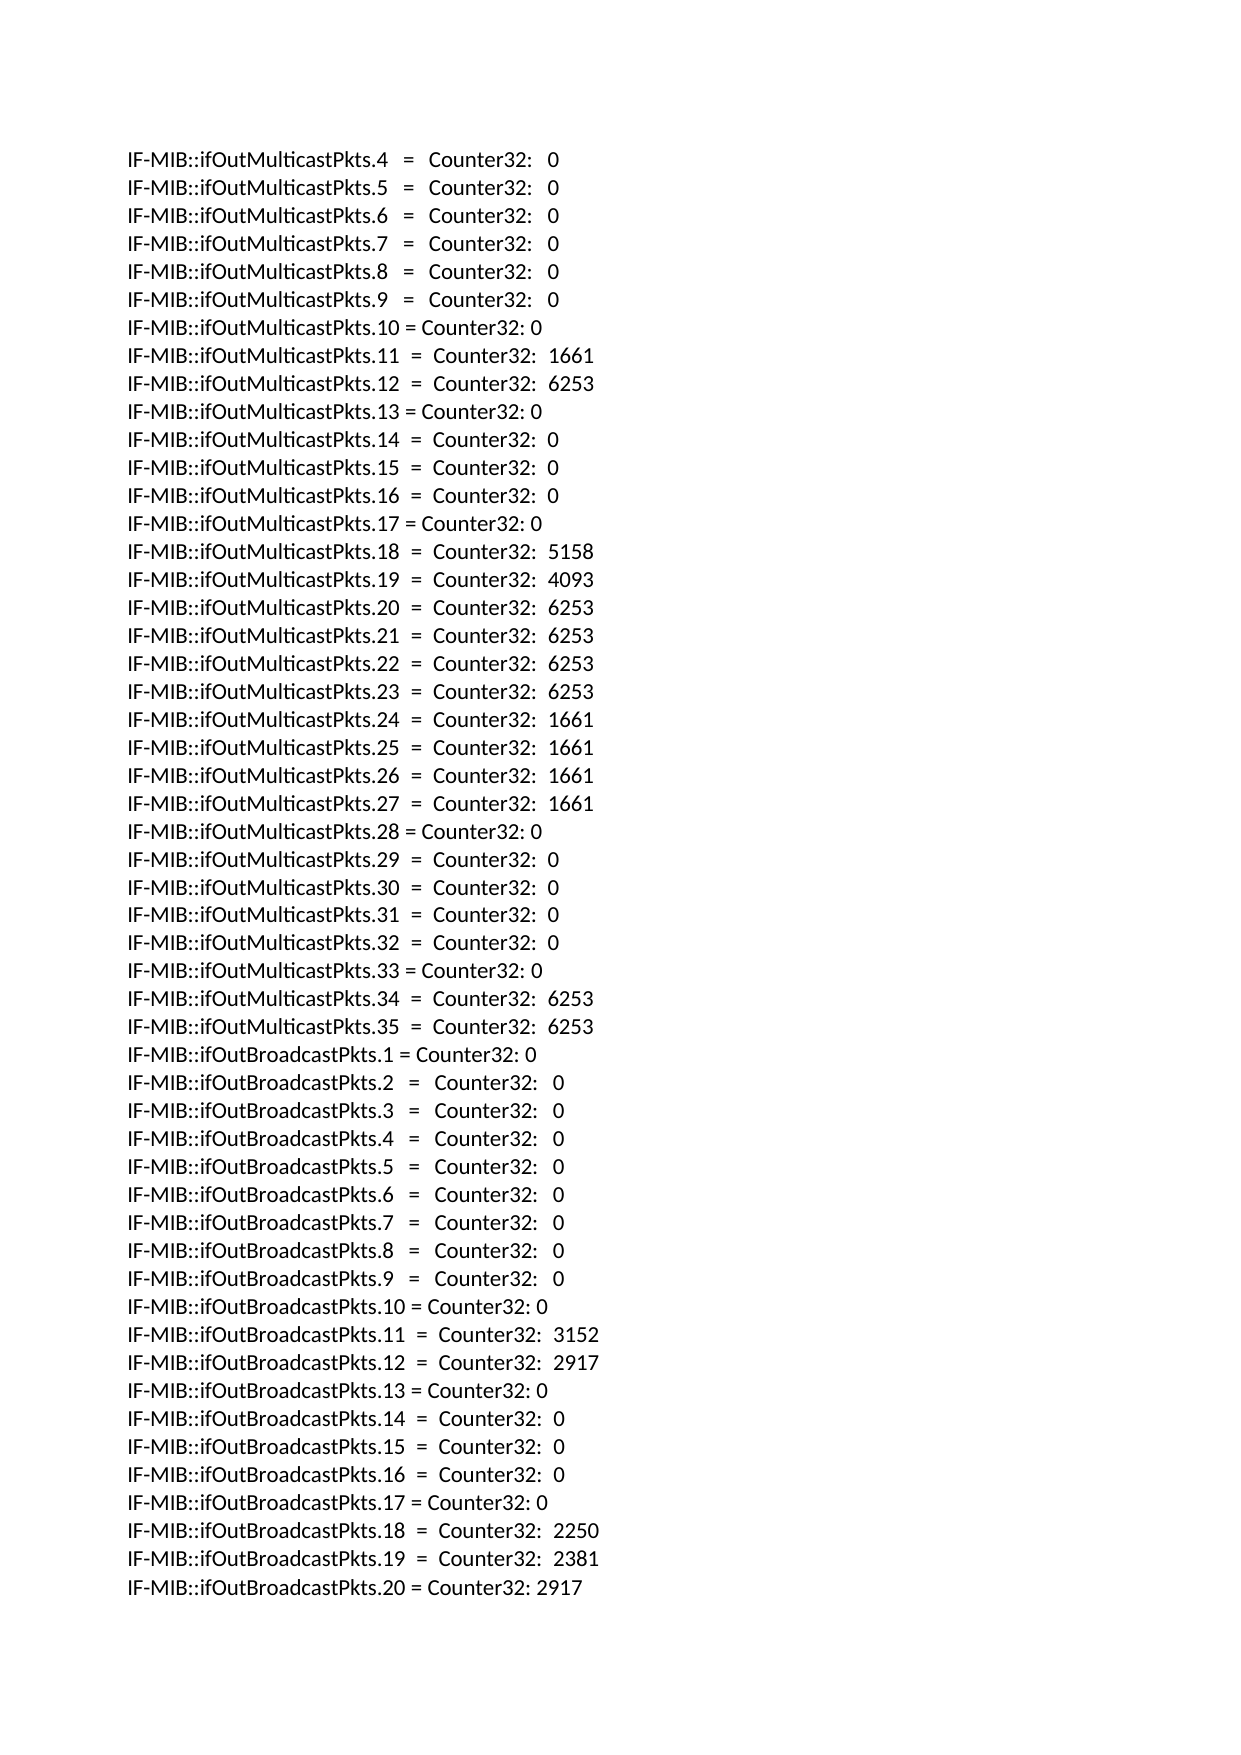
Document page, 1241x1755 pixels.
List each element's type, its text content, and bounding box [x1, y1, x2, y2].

text IF-MIB::ifOutMulticastPkts.4 = Counter32: 0 IF-MIB::ifOutMulticastPkts.5 = Counter32: 0 IF-MIB::ifOutMulticastPkts.6 = Counter32: 0 IF-MIB::ifOutMulticastPkts.7 = Counter32: 0 IF-MIB::ifOutMulticastPkts.8 = Counter32: 0 IF-MIB::ifOutMulticastPkts.9 = Counter32: 0 IF-MIB::ifOutMulticastPkts.10 = Counter32: 0 [127, 145, 559, 341]
text IF-MIB::ifOutBroadcastPkts.18 = Counter32: 2250 IF-MIB::ifOutBroadcastPkts.19 = Counter32: 2381 IF-MIB::ifOutBroadcastPkts.20 = Counter32: 2917 [127, 1517, 599, 1601]
text IF-MIB::ifOutMulticastPkts.11 = Counter32: 1661 IF-MIB::ifOutMulticastPkts.12 = Counter32: 6253 IF-MIB::ifOutMulticastPkts.13 = Counter32: 0 [127, 341, 594, 425]
text IF-MIB::ifOutMulticastPkts.14 = Counter32: 0 IF-MIB::ifOutMulticastPkts.15 = Counter32: 0 IF-MIB::ifOutMulticastPkts.16 = Counter32: 0 IF-MIB::ifOutMulticastPkts.17 = Counter32: 0 [127, 425, 559, 537]
text IF-MIB::ifOutMulticastPkts.34 = Counter32: 6253 IF-MIB::ifOutMulticastPkts.35 = Counter32: 6253 IF-MIB::ifOutBroadcastPkts.1 = Counter32: 0 [127, 984, 594, 1068]
text IF-MIB::ifOutBroadcastPkts.14 = Counter32: 0 IF-MIB::ifOutBroadcastPkts.15 = Counter32: 0 IF-MIB::ifOutBroadcastPkts.16 = Counter32: 0 IF-MIB::ifOutBroadcastPkts.17 = Counter32: 0 [127, 1404, 565, 1517]
text IF-MIB::ifOutMulticastPkts.29 = Counter32: 0 IF-MIB::ifOutMulticastPkts.30 = Counter32: 0 IF-MIB::ifOutMulticastPkts.31 = Counter32: 0 IF-MIB::ifOutMulticastPkts.32 = Counter32: 0 IF-MIB::ifOutMulticastPkts.33 = Counter32: 0 [127, 845, 559, 984]
text IF-MIB::ifOutBroadcastPkts.11 = Counter32: 3152 IF-MIB::ifOutBroadcastPkts.12 = Counter32: 2917 IF-MIB::ifOutBroadcastPkts.13 = Counter32: 0 [127, 1320, 599, 1404]
text IF-MIB::ifOutBroadcastPkts.2 = Counter32: 0 IF-MIB::ifOutBroadcastPkts.3 = Counter32: 0 IF-MIB::ifOutBroadcastPkts.4 = Counter32: 0 IF-MIB::ifOutBroadcastPkts.5 = Counter32: 0 IF-MIB::ifOutBroadcastPkts.6 = Counter32: 0 IF-MIB::ifOutBroadcastPkts.7 = Counter32: 0 IF-MIB::ifOutBroadcastPkts.8 = Counter32: 0 IF-MIB::ifOutBroadcastPkts.9 = Counter32: 0 IF-MIB::ifOutBroadcastPkts.10 = Counter32: 0 [127, 1068, 564, 1320]
text IF-MIB::ifOutMulticastPkts.18 = Counter32: 5158 IF-MIB::ifOutMulticastPkts.19 = Counter32: 4093 IF-MIB::ifOutMulticastPkts.20 = Counter32: 6253 IF-MIB::ifOutMulticastPkts.21 = Counter32: 6253 IF-MIB::ifOutMulticastPkts.22 = Counter32: 6253 IF-MIB::ifOutMulticastPkts.23 = Counter32: 6253 IF-MIB::ifOutMulticastPkts.24 = Counter32: 1661 IF-MIB::ifOutMulticastPkts.25 = Counter32: 1661 IF-MIB::ifOutMulticastPkts.26 = Counter32: 1661 IF-MIB::ifOutMulticastPkts.27 = Counter32: 1661 IF-MIB::ifOutMulticastPkts.28 = Counter32: 0 [127, 537, 594, 845]
